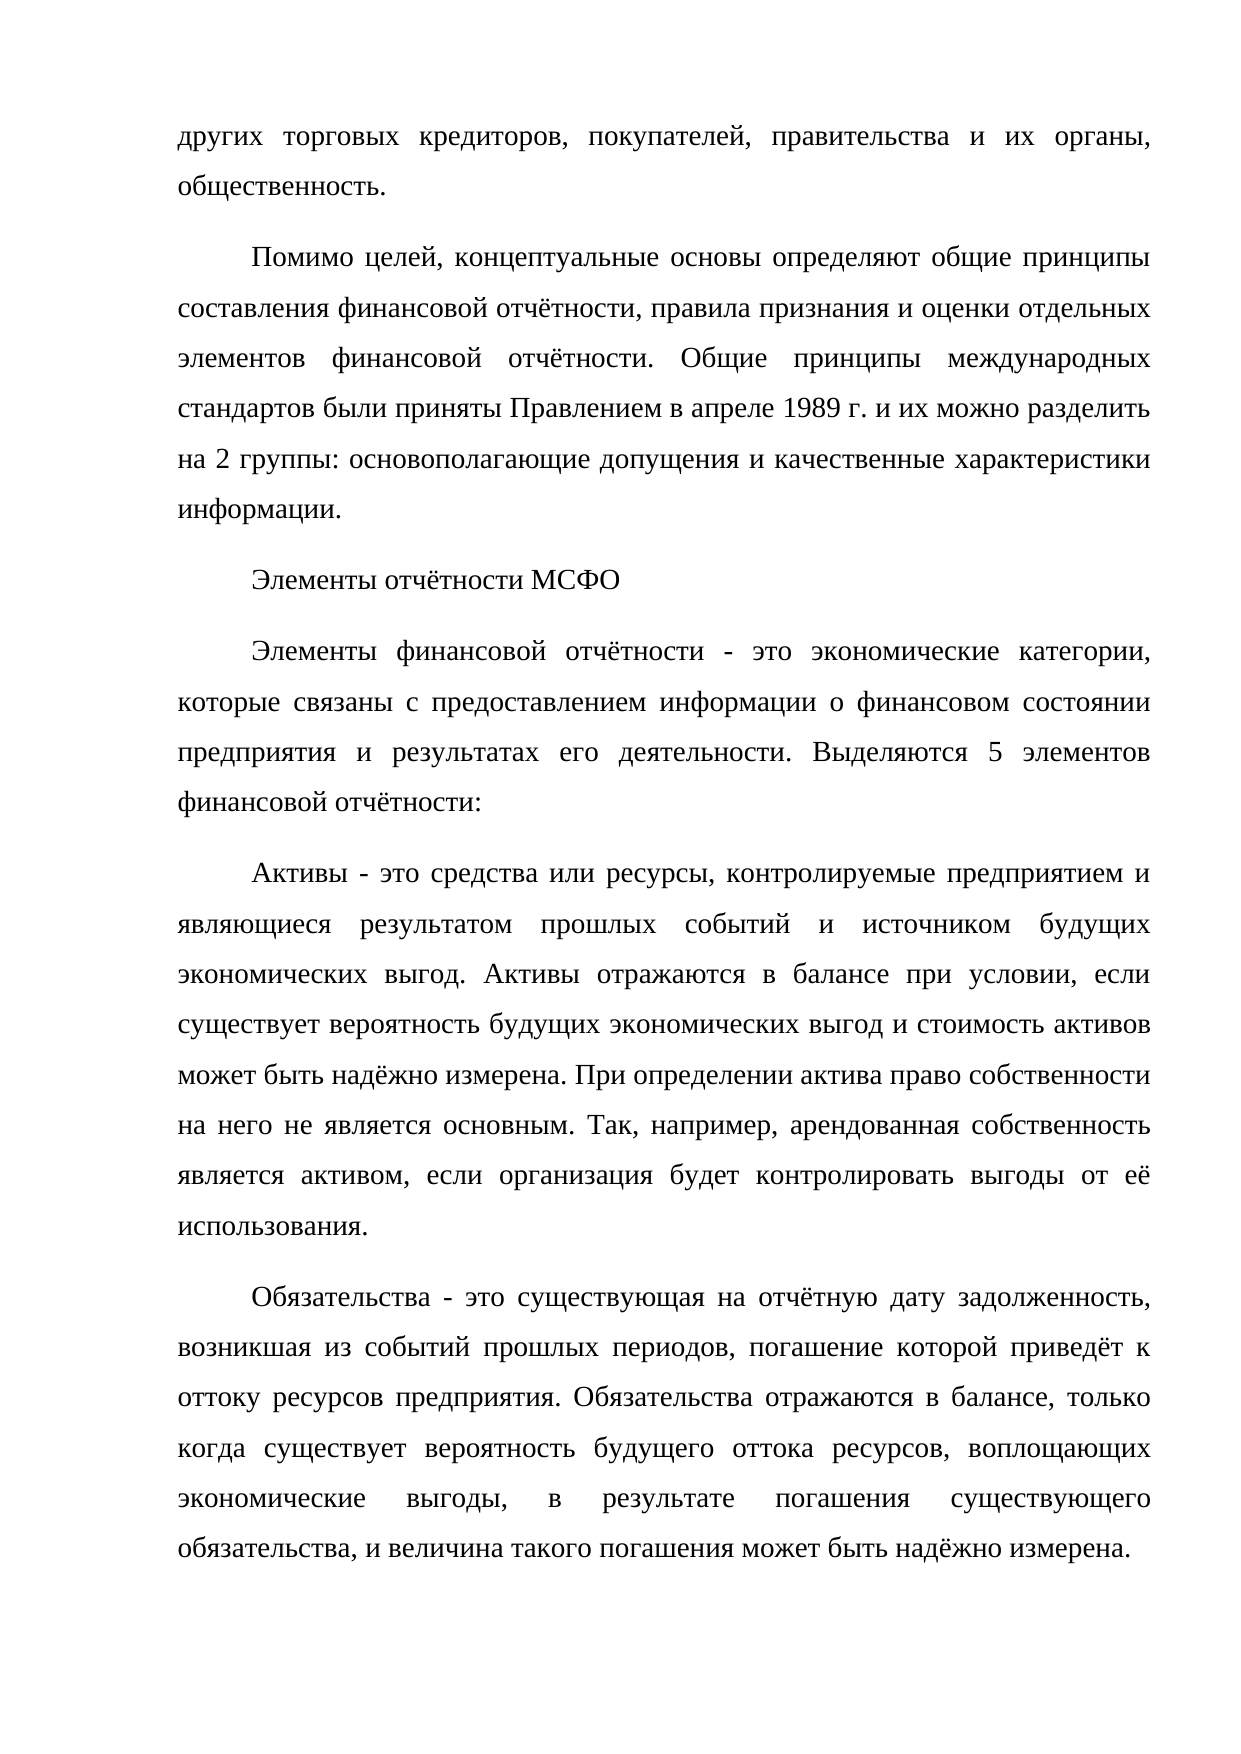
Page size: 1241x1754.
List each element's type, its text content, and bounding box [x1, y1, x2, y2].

text других торговых кредиторов, покупателей, правительства и их органы, общественность. [177, 118, 1152, 202]
text Помимо целей, концептуальные основы определяют общие принципы составления финансовой отчётности, правила признания и оценки отдельных элементов финансовой отчётности. Общие принципы международных стандартов были приняты Правлением в апреле 1989 г. и их можно разделить на 2 группы: основополагающие допущения и качественные характеристики информации. [177, 239, 1152, 525]
text Элементы отчётности МСФО [177, 562, 1152, 596]
text Элементы финансовой отчётности - это экономические категории, которые связаны с предоставлением информации о финансовом состоянии предприятия и результатах его деятельности. Выделяются 5 элементов финансовой отчётности: [177, 633, 1152, 818]
text Активы - это средства или ресурсы, контролируемые предприятием и являющиеся результатом прошлых событий и источником будущих экономических выгод. Активы отражаются в балансе при условии, если существует вероятность будущих экономических выгод и стоимость активов может быть надёжно измерена. При определении актива право собственности на него не является основным. Так, например, арендованная собственность является активом, если организация будет контролировать выгоды от её использования. [177, 856, 1152, 1241]
text Обязательства - это существующая на отчётную дату задолженность, возникшая из событий прошлых периодов, погашение которой приведёт к оттоку ресурсов предприятия. Обязательства отражаются в балансе, только когда существует вероятность будущего оттока ресурсов, воплощающих экономические выгоды, в результате погашения существующего обязательства, и величина такого погашения может быть надёжно измерена. [177, 1279, 1152, 1564]
